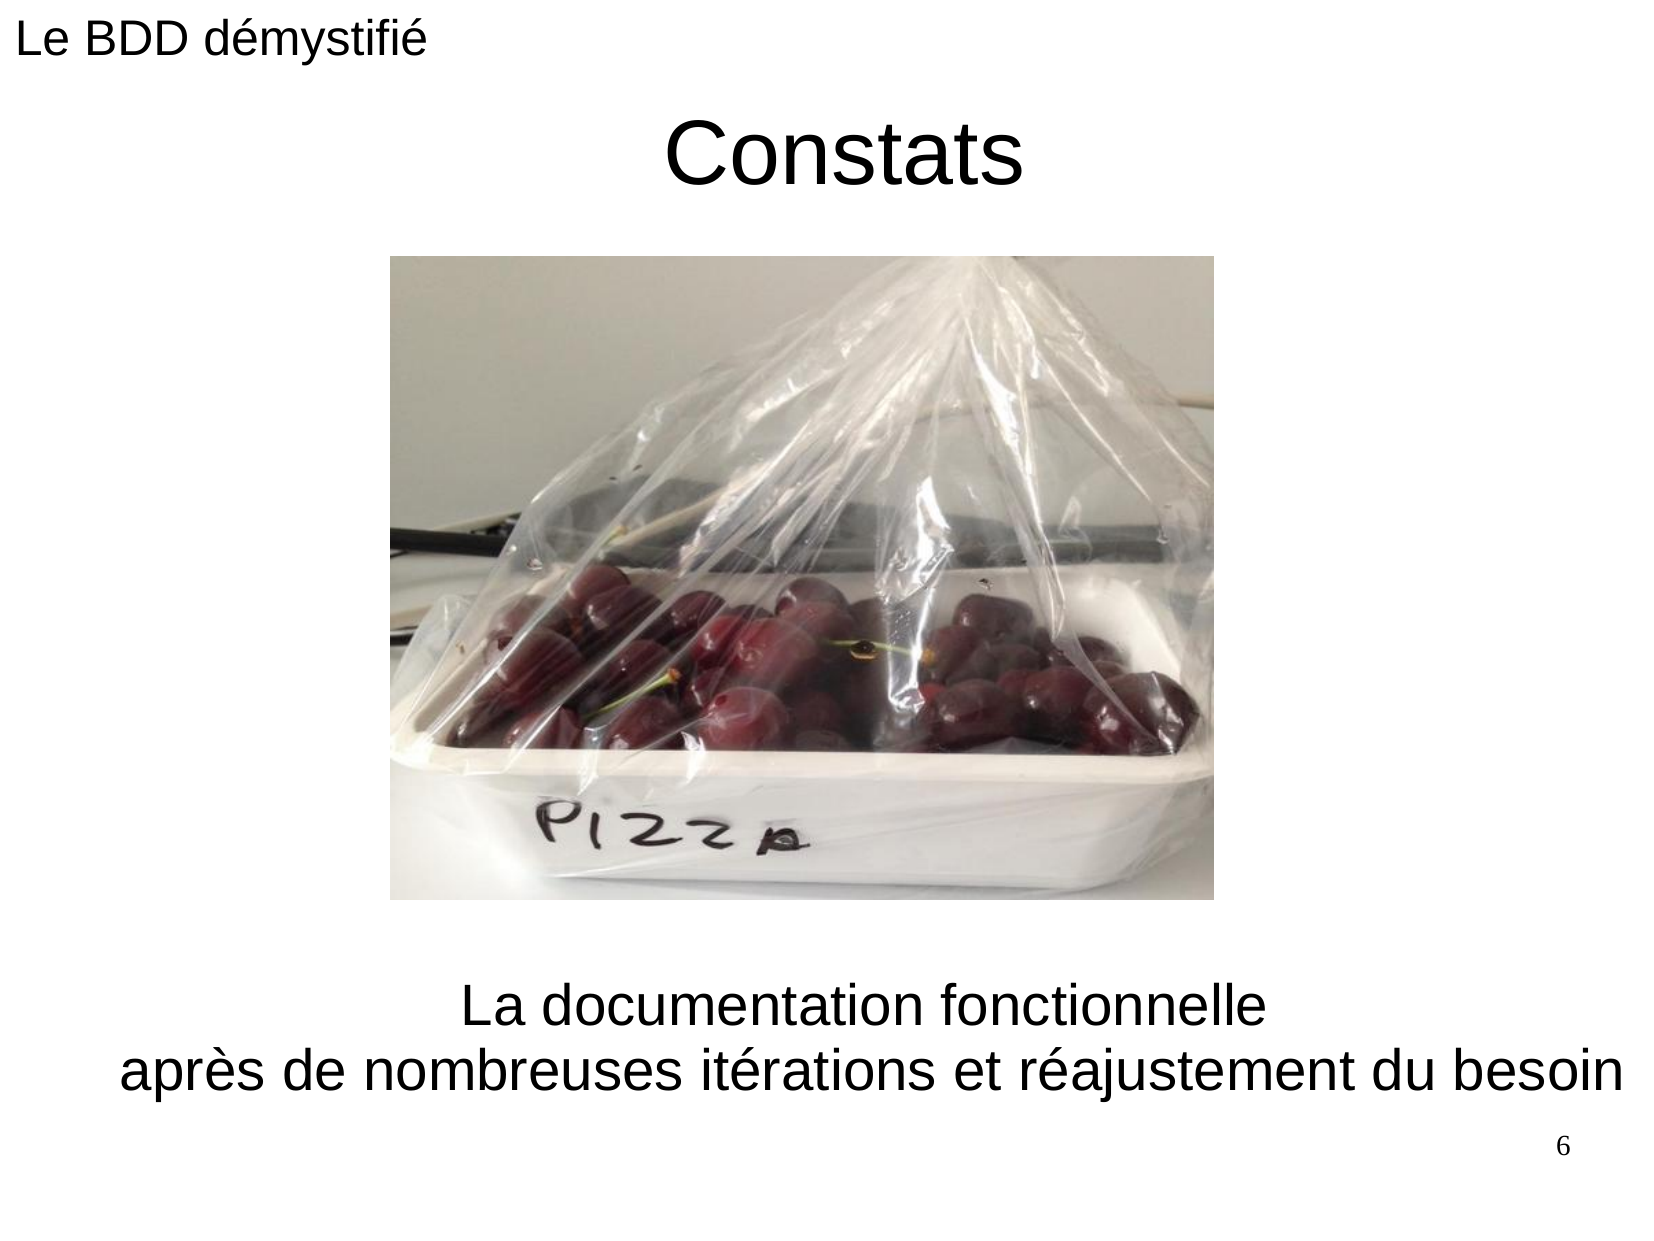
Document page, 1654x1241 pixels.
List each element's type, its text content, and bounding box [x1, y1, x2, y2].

text_box La documentation fonctionnelle après de nombreuses itérations et réajustement du besoin [105, 965, 1643, 1111]
text_box Le BDD démystifié [0, 3, 444, 74]
title Constats [82, 49, 1571, 257]
text_box [15, 900, 1486, 1241]
picture [390, 256, 1214, 900]
